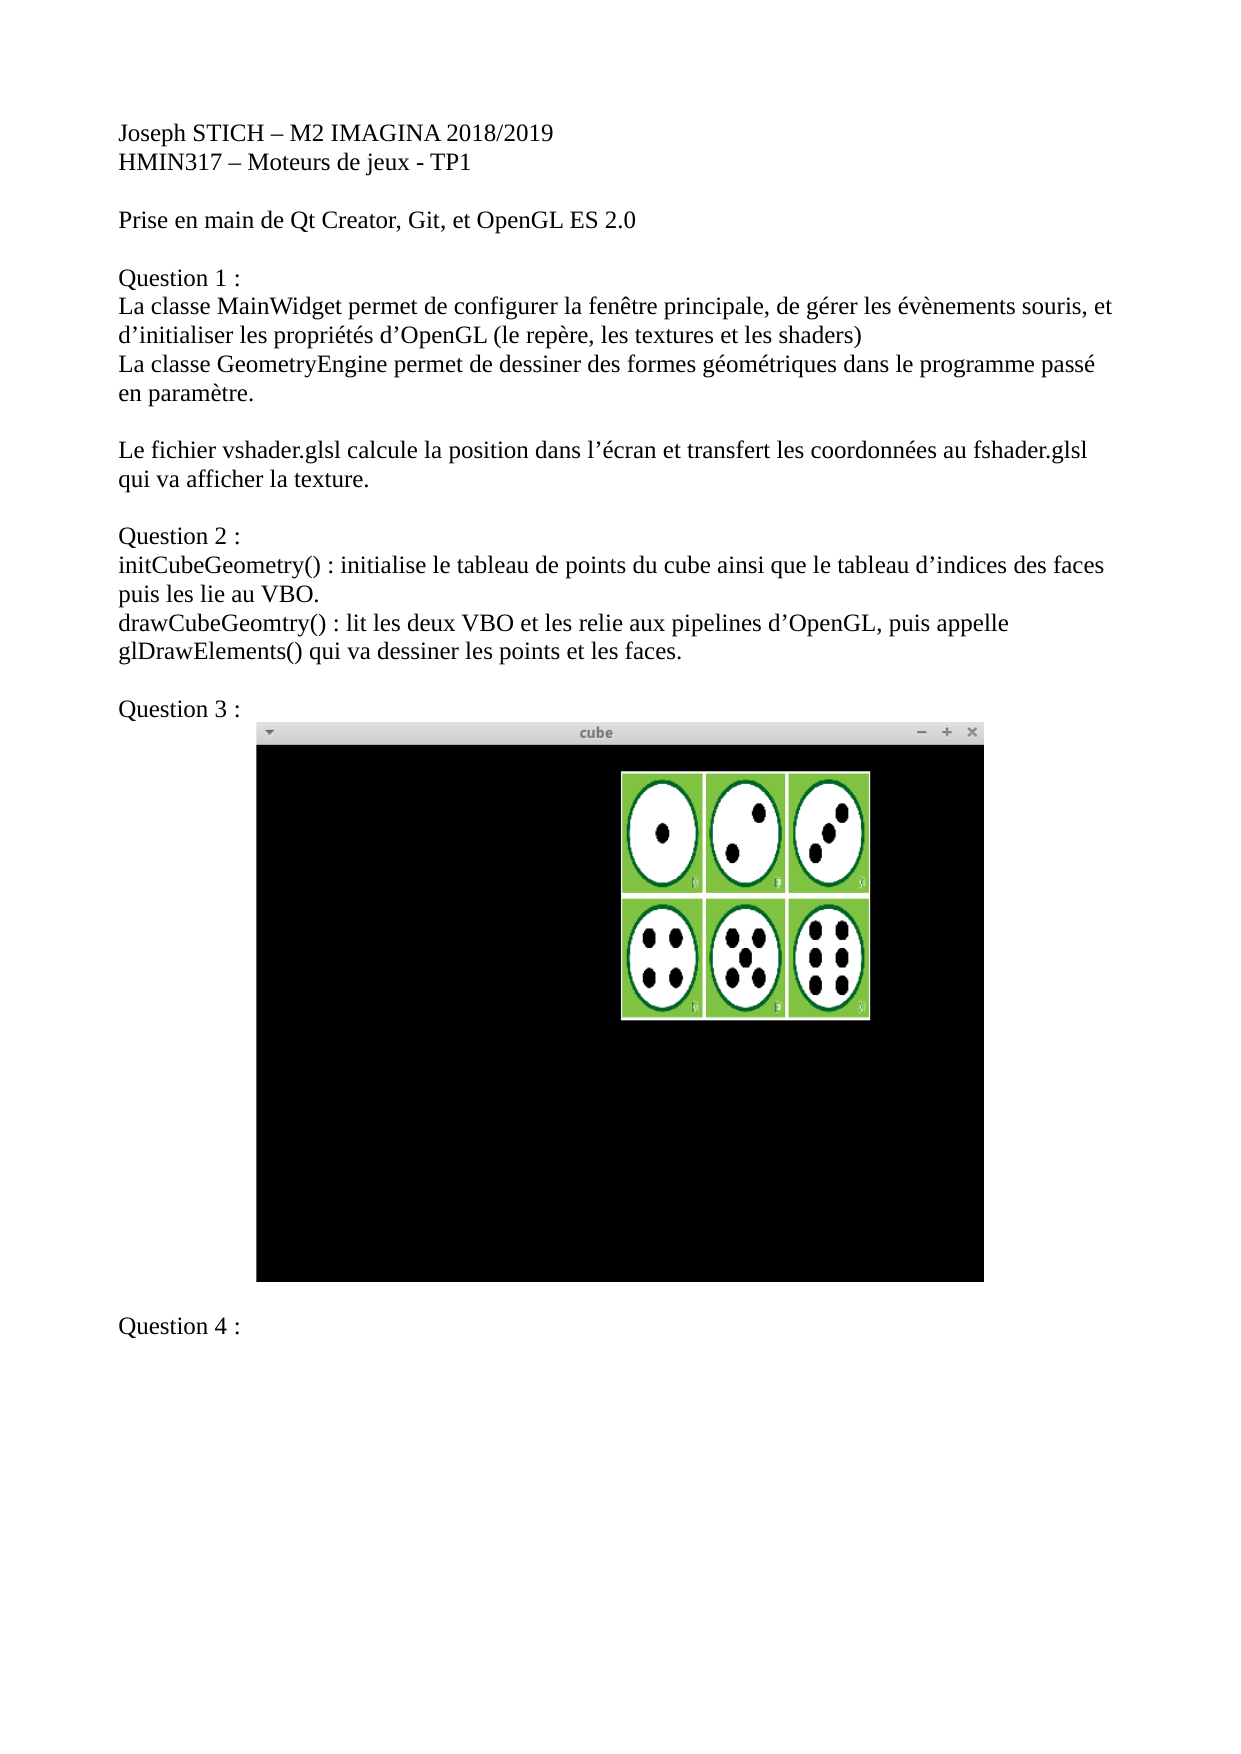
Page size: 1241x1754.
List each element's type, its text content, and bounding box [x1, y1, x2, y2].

text initCubeGeometry() : initialise le tableau de points du cube ainsi que le tableau d’indices des faces puis les lie au VBO. [118, 550, 1122, 608]
text Question 4 : [118, 1311, 1122, 1339]
text La classe GeometryEngine permet de dessiner des formes géométriques dans le programme passé en paramètre. [118, 349, 1122, 406]
picture [256, 722, 984, 1282]
text Prise en main de Qt Creator, Git, et OpenGL ES 2.0 [118, 205, 1122, 234]
text Question 1 : [118, 263, 1122, 291]
text Le fichier vshader.glsl calcule la position dans l’écran et transfert les coordonnées au fshader.glsl qui va afficher la texture. [118, 435, 1122, 493]
text Question 3 : [118, 694, 1122, 723]
text La classe MainWidget permet de configurer la fenêtre principale, de gérer les évènements souris, et d’initialiser les propriétés d’OpenGL (le repère, les textures et les shaders) [118, 291, 1122, 349]
text drawCubeGeomtry() : lit les deux VBO et les relie aux pipelines d’OpenGL, puis appelle glDrawElements() qui va dessiner les points et les faces. [118, 608, 1122, 665]
text Question 2 : [118, 521, 1122, 550]
